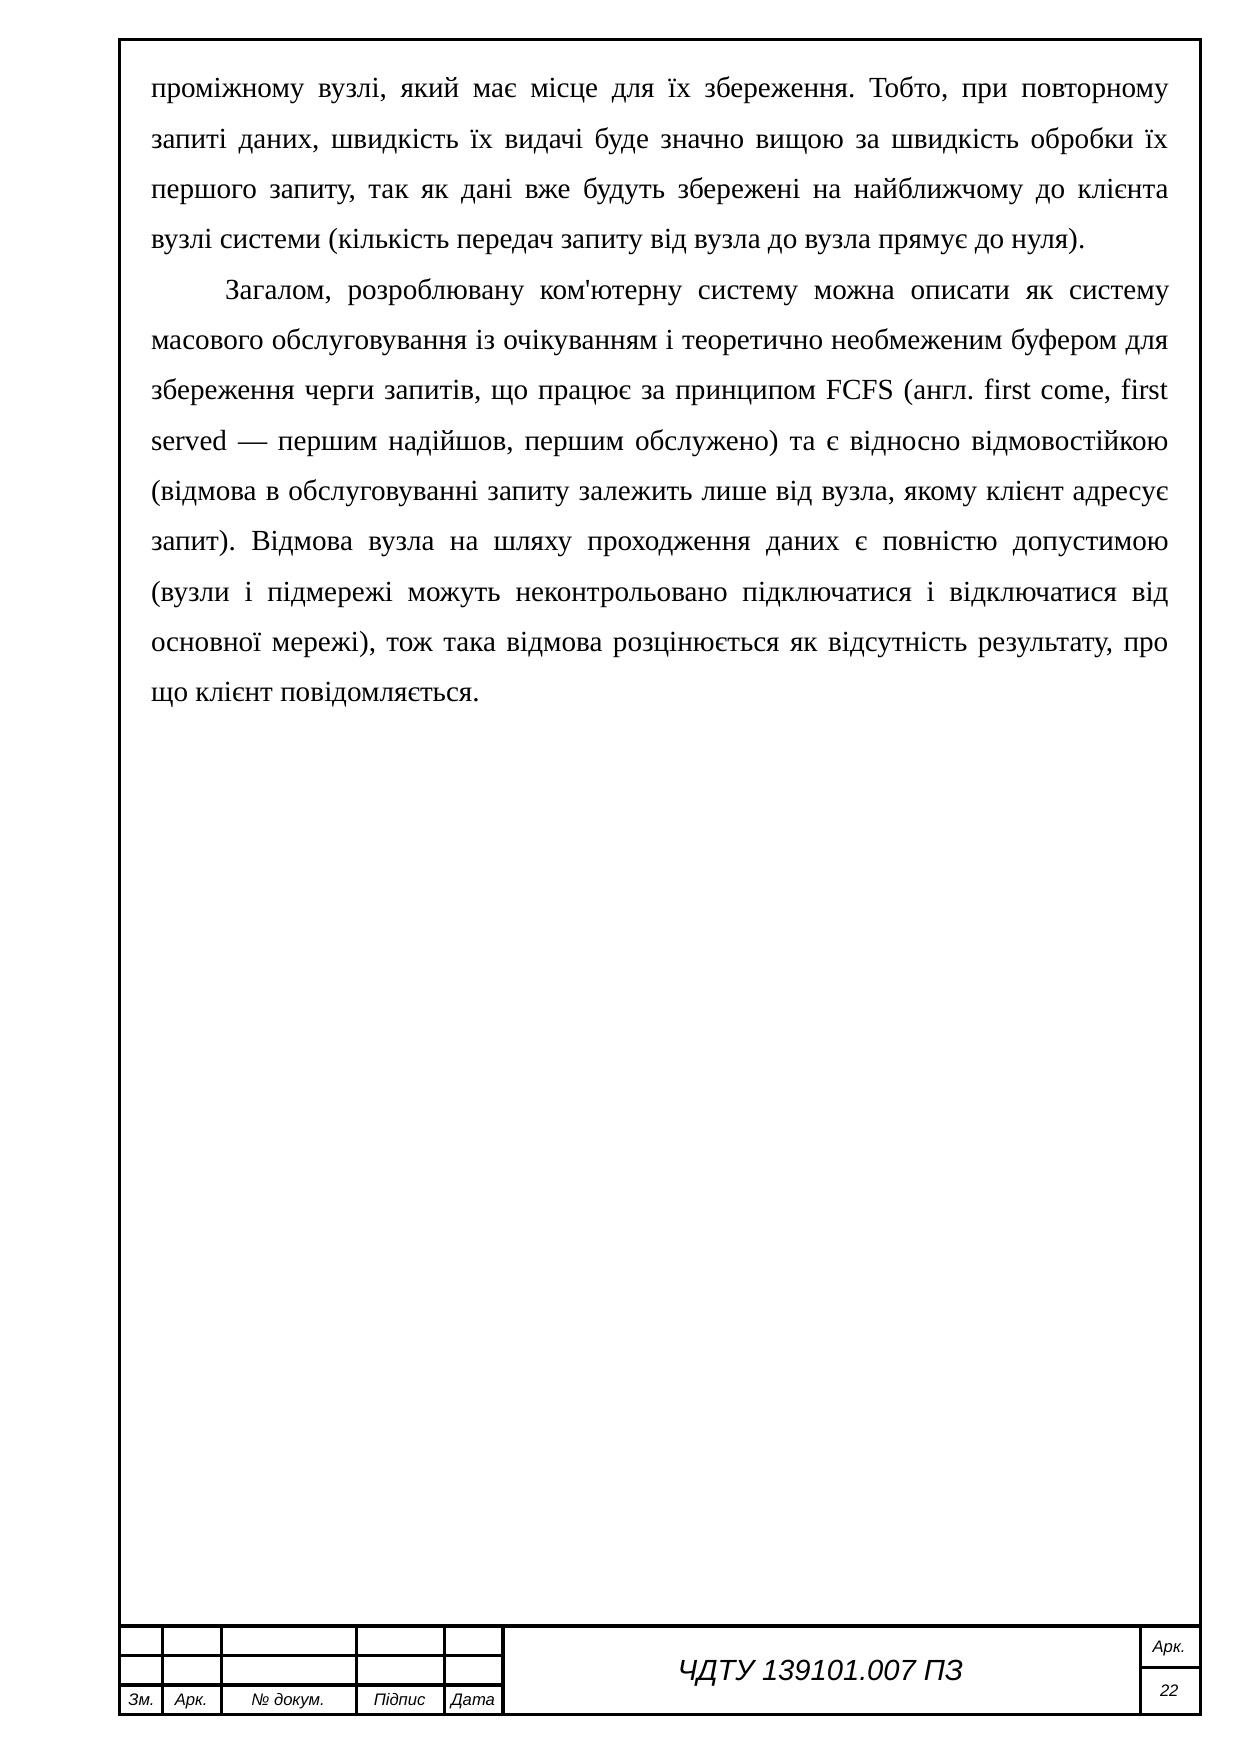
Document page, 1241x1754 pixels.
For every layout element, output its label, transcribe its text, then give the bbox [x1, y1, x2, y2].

text Загалом, розроблювану ком'ютерну систему можна описати як систему масового обслуговування із очікуванням і теоретично необмеженим буфером для збереження черги запитів, що працює за принципом FCFS (англ. first come, first served — першим надійшов, першим обслужено) та є відносно відмовостійкою (відмова в обслуговуванні запиту залежить лише від вузла, якому клієнт адресує запит). Відмова вузла на шляху проходження даних є повністю допустимою (вузли і підмережі можуть неконтрольовано підключатися і відключатися від основної мережі), тож така відмова розцінюється як відсутність результату, про що клієнт повідомляється. [151, 272, 1170, 708]
text проміжному вузлі, який має місце для їх збереження. Тобто, при повторному запиті даних, швидкість їх видачі буде значно вищою за швидкість обробки їх першого запиту, так як дані вже будуть збережені на найближчому до клієнта вузлі системи (кількість передач запиту від вузла до вузла прямує до нуля). [151, 71, 1170, 255]
